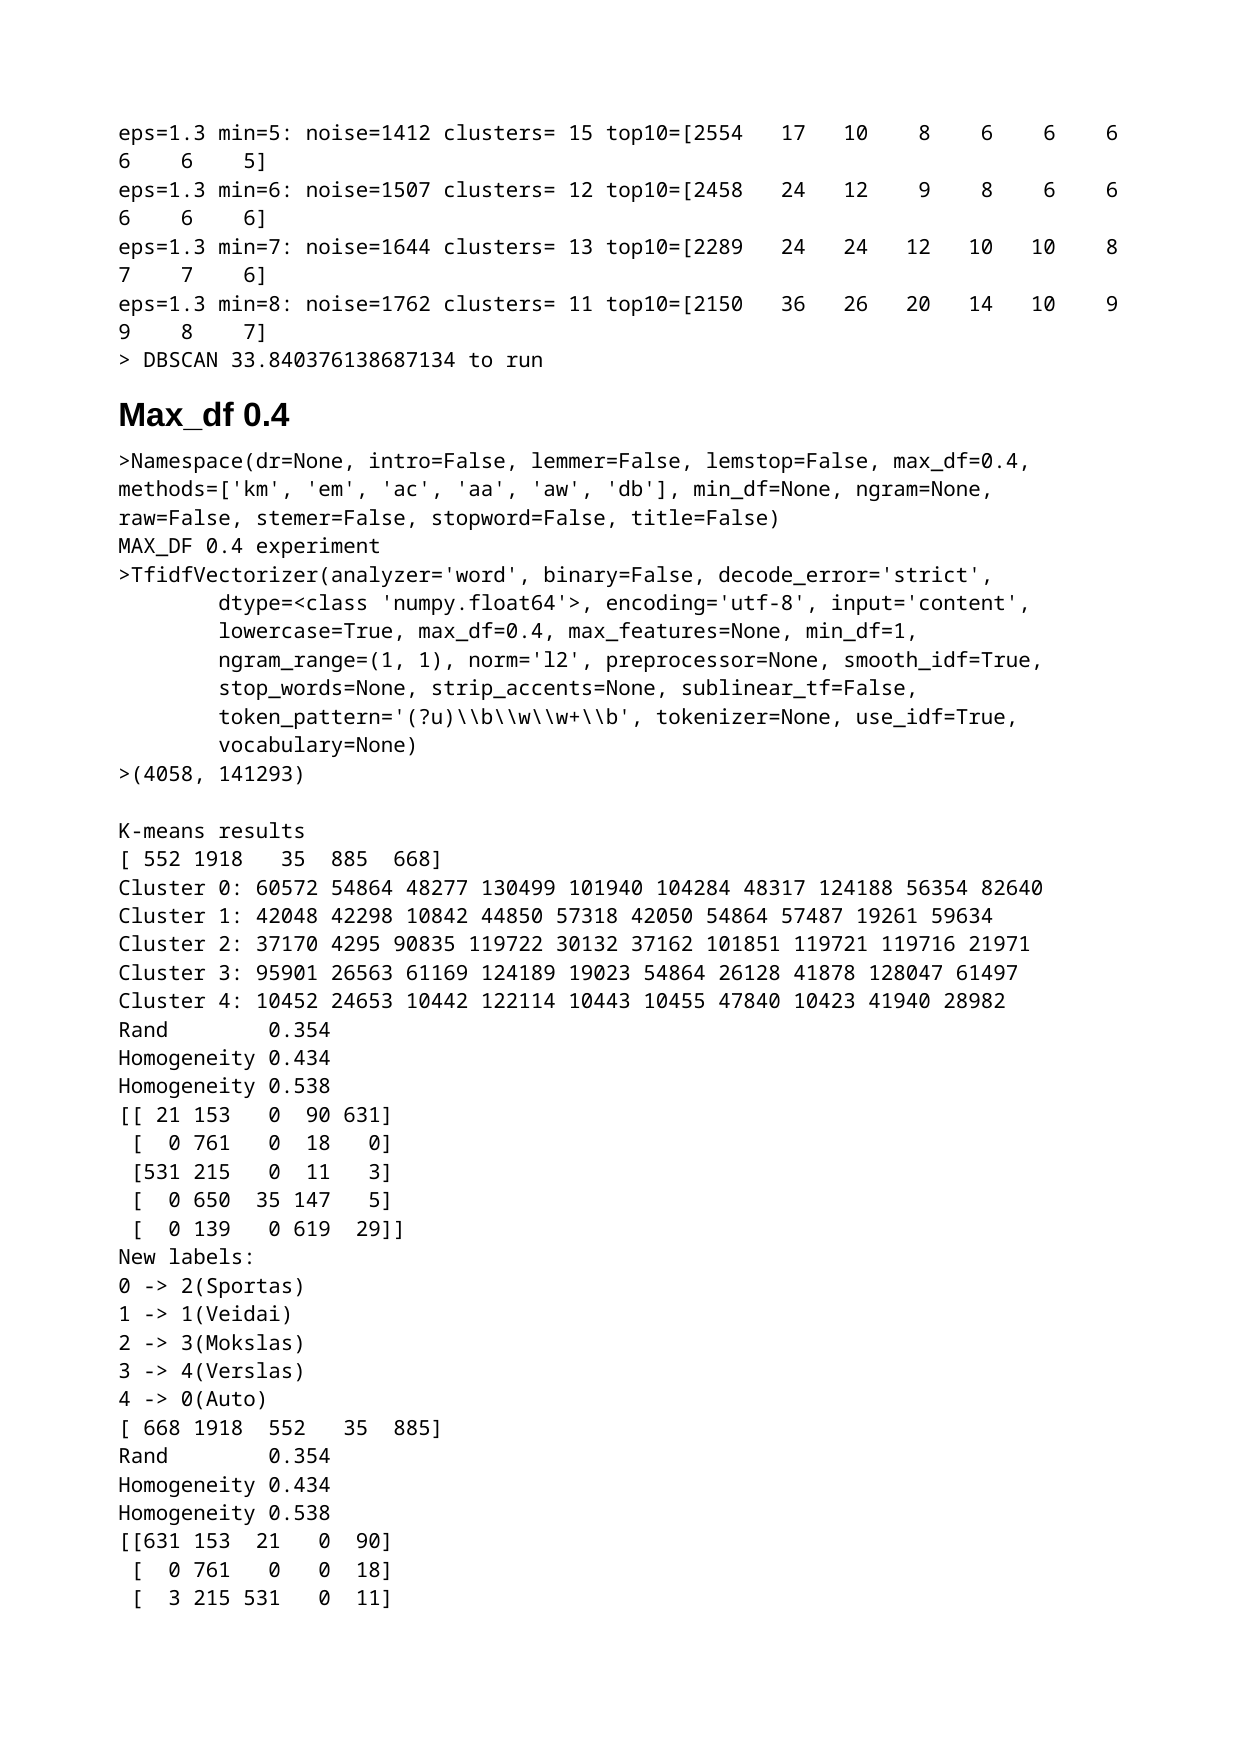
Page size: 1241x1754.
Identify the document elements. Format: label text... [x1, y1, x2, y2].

text Homogeneity 0.538 [118, 1072, 1122, 1100]
text [531 215 0 11 3] [118, 1157, 1122, 1185]
text token_pattern='(?u)\\b\\w\\w+\\b', tokenizer=None, use_idf=True, [118, 702, 1122, 730]
text 0 -> 2(Sportas) [118, 1271, 1122, 1299]
text K-means results [118, 816, 1122, 844]
text vocabulary=None) [118, 730, 1122, 759]
text Cluster 4: 10452 24653 10442 122114 10443 10455 47840 10423 41940 28982 [118, 986, 1122, 1015]
text Homogeneity 0.434 [118, 1043, 1122, 1072]
text eps=1.3 min=8: noise=1762 clusters= 11 top10=[2150 36 26 20 14 10 9 9 8 7] [118, 289, 1122, 346]
text eps=1.3 min=6: noise=1507 clusters= 12 top10=[2458 24 12 9 8 6 6 6 6 6] [118, 175, 1122, 232]
text >(4058, 141293) [118, 759, 1122, 787]
text > DBSCAN 33.840376138687134 to run [118, 346, 1122, 374]
text [ 3 215 531 0 11] [118, 1583, 1122, 1612]
text 2 -> 3(Mokslas) [118, 1328, 1122, 1356]
text [[631 153 21 0 90] [118, 1527, 1122, 1555]
text Cluster 0: 60572 54864 48277 130499 101940 104284 48317 124188 56354 82640 [118, 873, 1122, 901]
text Rand 0.354 [118, 1015, 1122, 1043]
text Rand 0.354 [118, 1441, 1122, 1470]
text [ 0 761 0 18 0] [118, 1128, 1122, 1157]
text [ 0 761 0 0 18] [118, 1555, 1122, 1583]
text Homogeneity 0.538 [118, 1498, 1122, 1527]
text eps=1.3 min=7: noise=1644 clusters= 13 top10=[2289 24 24 12 10 10 8 7 7 6] [118, 232, 1122, 289]
text New labels: [118, 1242, 1122, 1271]
text >TfidfVectorizer(analyzer='word', binary=False, decode_error='strict', [118, 560, 1122, 588]
text lowercase=True, max_df=0.4, max_features=None, min_df=1, [118, 617, 1122, 645]
text Homogeneity 0.434 [118, 1470, 1122, 1498]
text [[ 21 153 0 90 631] [118, 1100, 1122, 1128]
text [ 0 139 0 619 29]] [118, 1214, 1122, 1242]
text [ 668 1918 552 35 885] [118, 1413, 1122, 1441]
text >Namespace(dr=None, intro=False, lemmer=False, lemstop=False, max_df=0.4, methods=['km', 'em', 'ac', 'aa', 'aw', 'db'], min_df=None, ngram=None, raw=False, stemer=False, stopword=False, title=False) [118, 446, 1122, 531]
text stop_words=None, strip_accents=None, sublinear_tf=False, [118, 673, 1122, 702]
text 1 -> 1(Veidai) [118, 1299, 1122, 1328]
text 4 -> 0(Auto) [118, 1384, 1122, 1413]
text eps=1.3 min=5: noise=1412 clusters= 15 top10=[2554 17 10 8 6 6 6 6 6 5] [118, 118, 1122, 175]
text Cluster 3: 95901 26563 61169 124189 19023 54864 26128 41878 128047 61497 [118, 958, 1122, 986]
text 3 -> 4(Verslas) [118, 1356, 1122, 1384]
text MAX_DF 0.4 experiment [118, 531, 1122, 560]
text [ 0 650 35 147 5] [118, 1185, 1122, 1214]
text dtype=<class 'numpy.float64'>, encoding='utf-8', input='content', [118, 588, 1122, 617]
text ngram_range=(1, 1), norm='l2', preprocessor=None, smooth_idf=True, [118, 645, 1122, 673]
text Cluster 2: 37170 4295 90835 119722 30132 37162 101851 119721 119716 21971 [118, 929, 1122, 958]
text Cluster 1: 42048 42298 10842 44850 57318 42050 54864 57487 19261 59634 [118, 901, 1122, 929]
text [ 552 1918 35 885 668] [118, 844, 1122, 873]
subtitle Max_df 0.4 [118, 395, 1122, 433]
